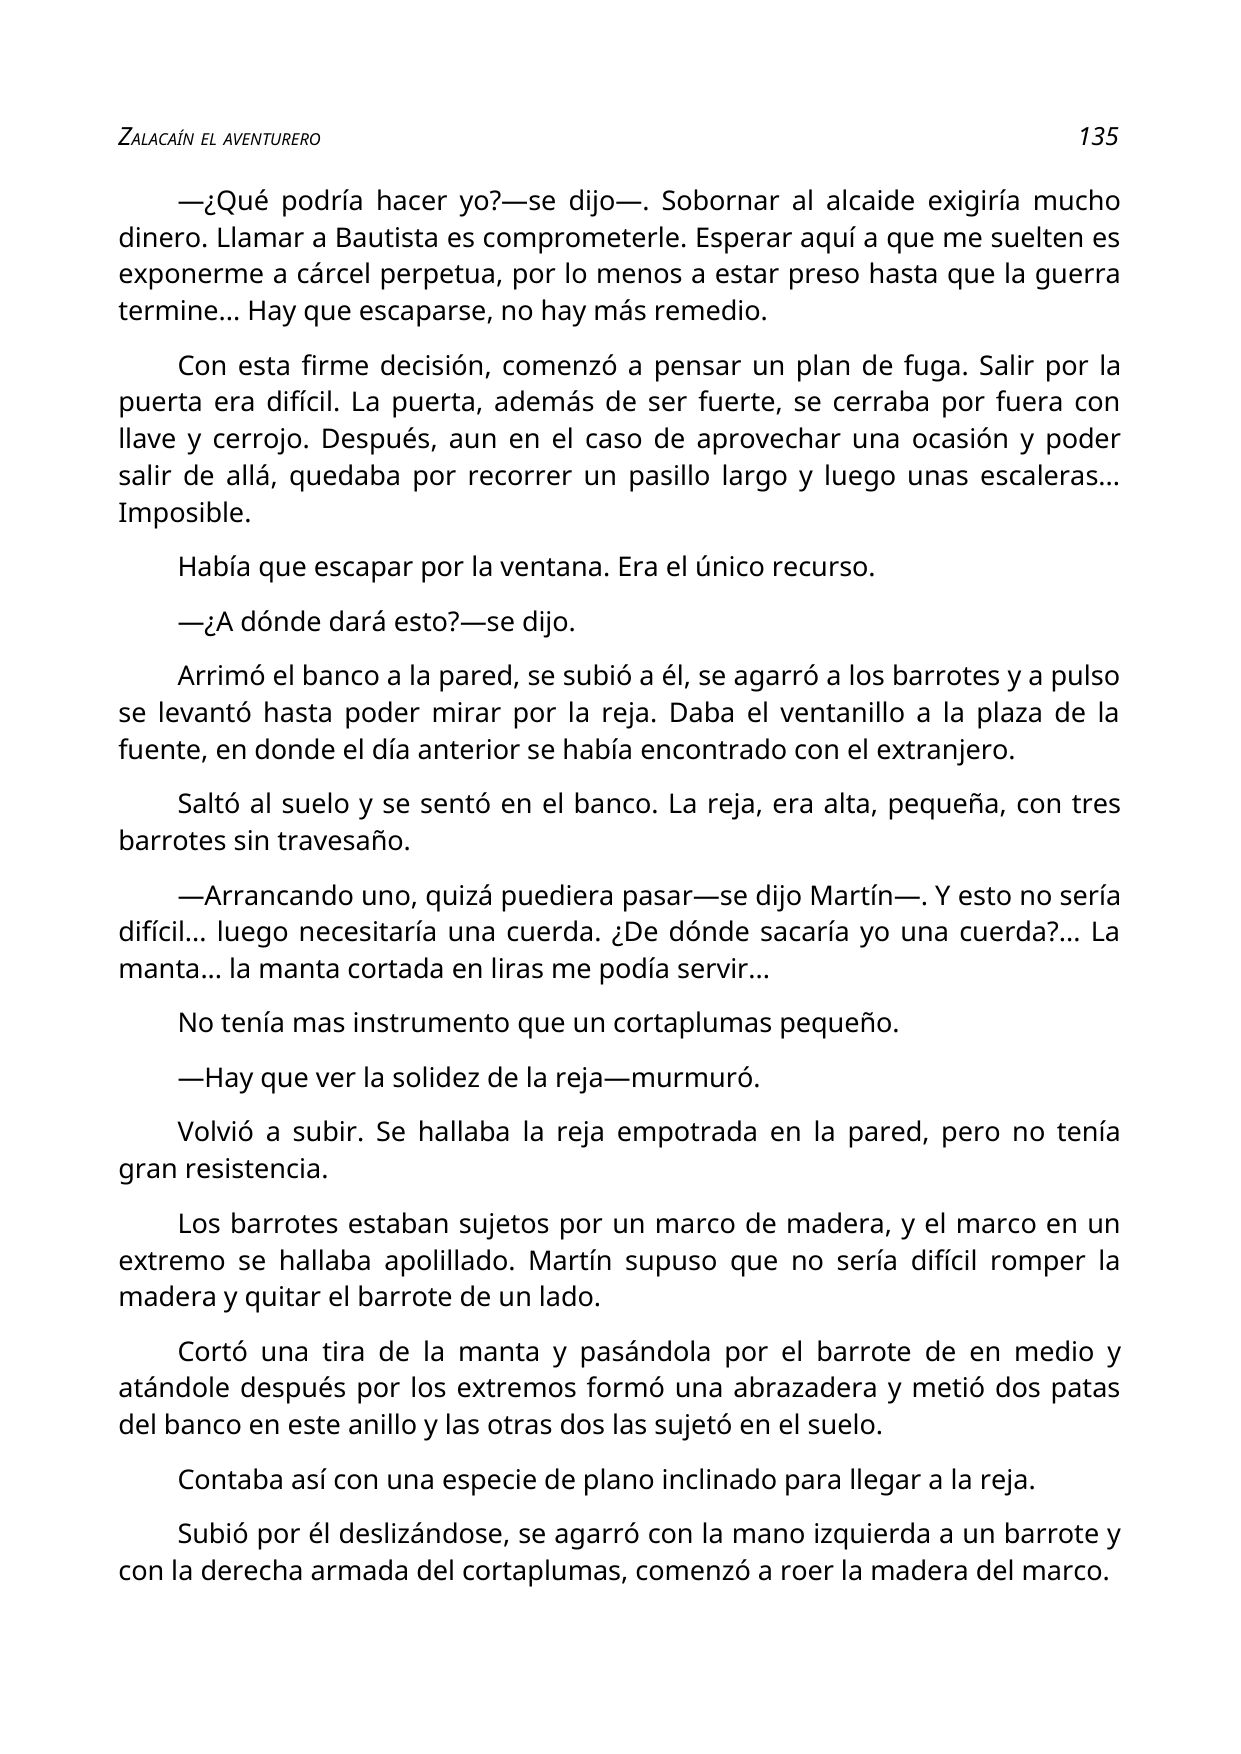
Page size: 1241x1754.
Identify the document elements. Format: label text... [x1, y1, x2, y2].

text Contaba así con una especie de plano inclinado para llegar a la reja. [118, 1460, 1122, 1497]
text Los barrotes estaban sujetos por un marco de madera, y el marco en un extremo se hallaba apolillado. Martín supuso que no sería difícil romper la madera y quitar el barrote de un lado. [118, 1204, 1122, 1315]
text —¿Qué podría hacer yo?—se dijo—. Sobornar al alcaide exigiría mucho dinero. Llamar a Bautista es comprometerle. Esperar aquí a que me suelten es exponerme a cárcel perpetua, por lo menos a estar preso hasta que la guerra termine... Hay que escaparse, no hay más remedio. [118, 182, 1122, 329]
text No tenía mas instrumento que un cortaplumas pequeño. [118, 1004, 1122, 1041]
text Subió por él deslizándose, se agarró con la mano izquierda a un barrote y con la derecha armada del cortaplumas, comenzó a roer la madera del marco. [118, 1515, 1122, 1588]
text —Arrancando uno, quizá puediera pasar—se dijo Martín—. Y esto no sería difícil... luego necesitaría una cuerda. ¿De dónde sacaría yo una cuerda?... La manta... la manta cortada en liras me podía servir... [118, 876, 1122, 986]
text Cortó una tira de la manta y pasándola por el barrote de en medio y atándole después por los extremos formó una abrazadera y metió dos patas del banco en este anillo y las otras dos las sujetó en el suelo. [118, 1332, 1122, 1443]
text Volvió a subir. Se hallaba la reja empotrada en la pared, pero no tenía gran resistencia. [118, 1113, 1122, 1187]
text —¿A dónde dará esto?—se dijo. [118, 602, 1122, 639]
text —Hay que ver la solidez de la reja—murmuró. [118, 1059, 1122, 1095]
text Había que escapar por la ventana. Era el único recurso. [118, 548, 1122, 585]
text Arrimó el banco a la pared, se subió a él, se agarró a los barrotes y a pulso se levantó hasta poder mirar por la reja. Daba el ventanillo a la plaza de la fuente, en donde el día anterior se había encontrado con el extranjero. [118, 657, 1122, 767]
text Con esta firme decisión, comenzó a pensar un plan de fuga. Salir por la puerta era difícil. La puerta, además de ser fuerte, se cerraba por fuera con llave y cerrojo. Después, aun en el caso de aprovechar una ocasión y poder salir de allá, quedaba por recorrer un pasillo largo y luego unas escaleras... Imposible. [118, 346, 1122, 530]
text Saltó al suelo y se sentó en el banco. La reja, era alta, pequeña, con tres barrotes sin travesaño. [118, 785, 1122, 858]
